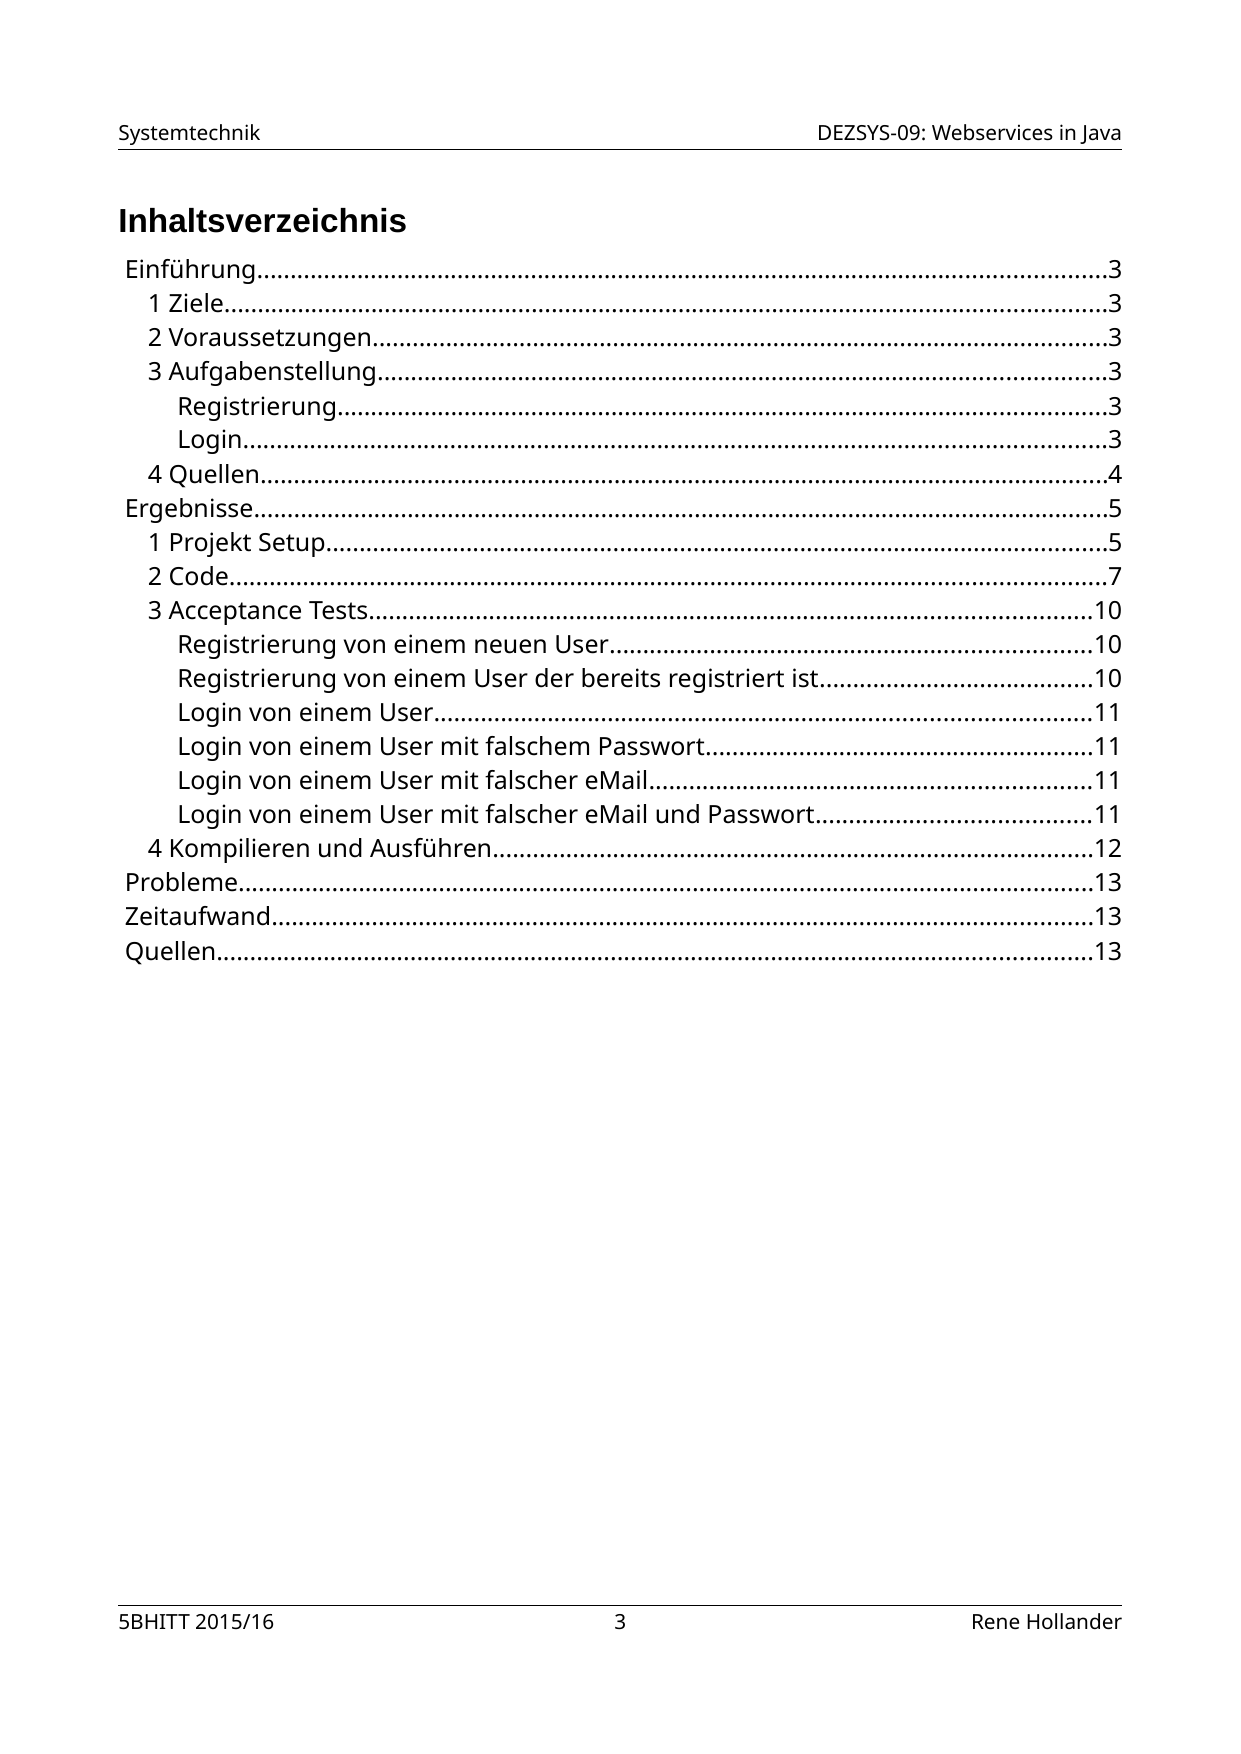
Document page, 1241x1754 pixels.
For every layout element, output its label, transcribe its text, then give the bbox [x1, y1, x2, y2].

text 1 Projekt Setup 5 [148, 524, 1122, 558]
text 4 Quellen 4 [148, 456, 1122, 490]
text Ergebnisse 5 [118, 490, 1122, 524]
text 3 Acceptance Tests 10 [148, 592, 1122, 627]
subtitle Inhaltsverzeichnis [118, 201, 1122, 239]
text 1 Ziele 3 [148, 286, 1122, 320]
text Registrierung 3 [177, 388, 1122, 422]
text Login von einem User mit falscher eMail und Passwort 11 [177, 797, 1122, 831]
text Zeitaufwand 13 [118, 899, 1122, 933]
text 3 Aufgabenstellung 3 [148, 354, 1122, 388]
text Login von einem User mit falschem Passwort 11 [177, 729, 1122, 763]
text Login von einem User mit falscher eMail 11 [177, 763, 1122, 797]
text Login von einem User 11 [177, 695, 1122, 729]
text 2 Voraussetzungen 3 [148, 320, 1122, 354]
text Registrierung von einem neuen User 10 [177, 627, 1122, 661]
text Quellen 13 [118, 933, 1122, 967]
text Probleme 13 [118, 865, 1122, 899]
text Registrierung von einem User der bereits registriert ist 10 [177, 661, 1122, 695]
text 4 Kompilieren und Ausführen 12 [148, 831, 1122, 865]
text 2 Code 7 [148, 558, 1122, 592]
text Einführung 3 [118, 252, 1122, 286]
text Login 3 [177, 422, 1122, 456]
